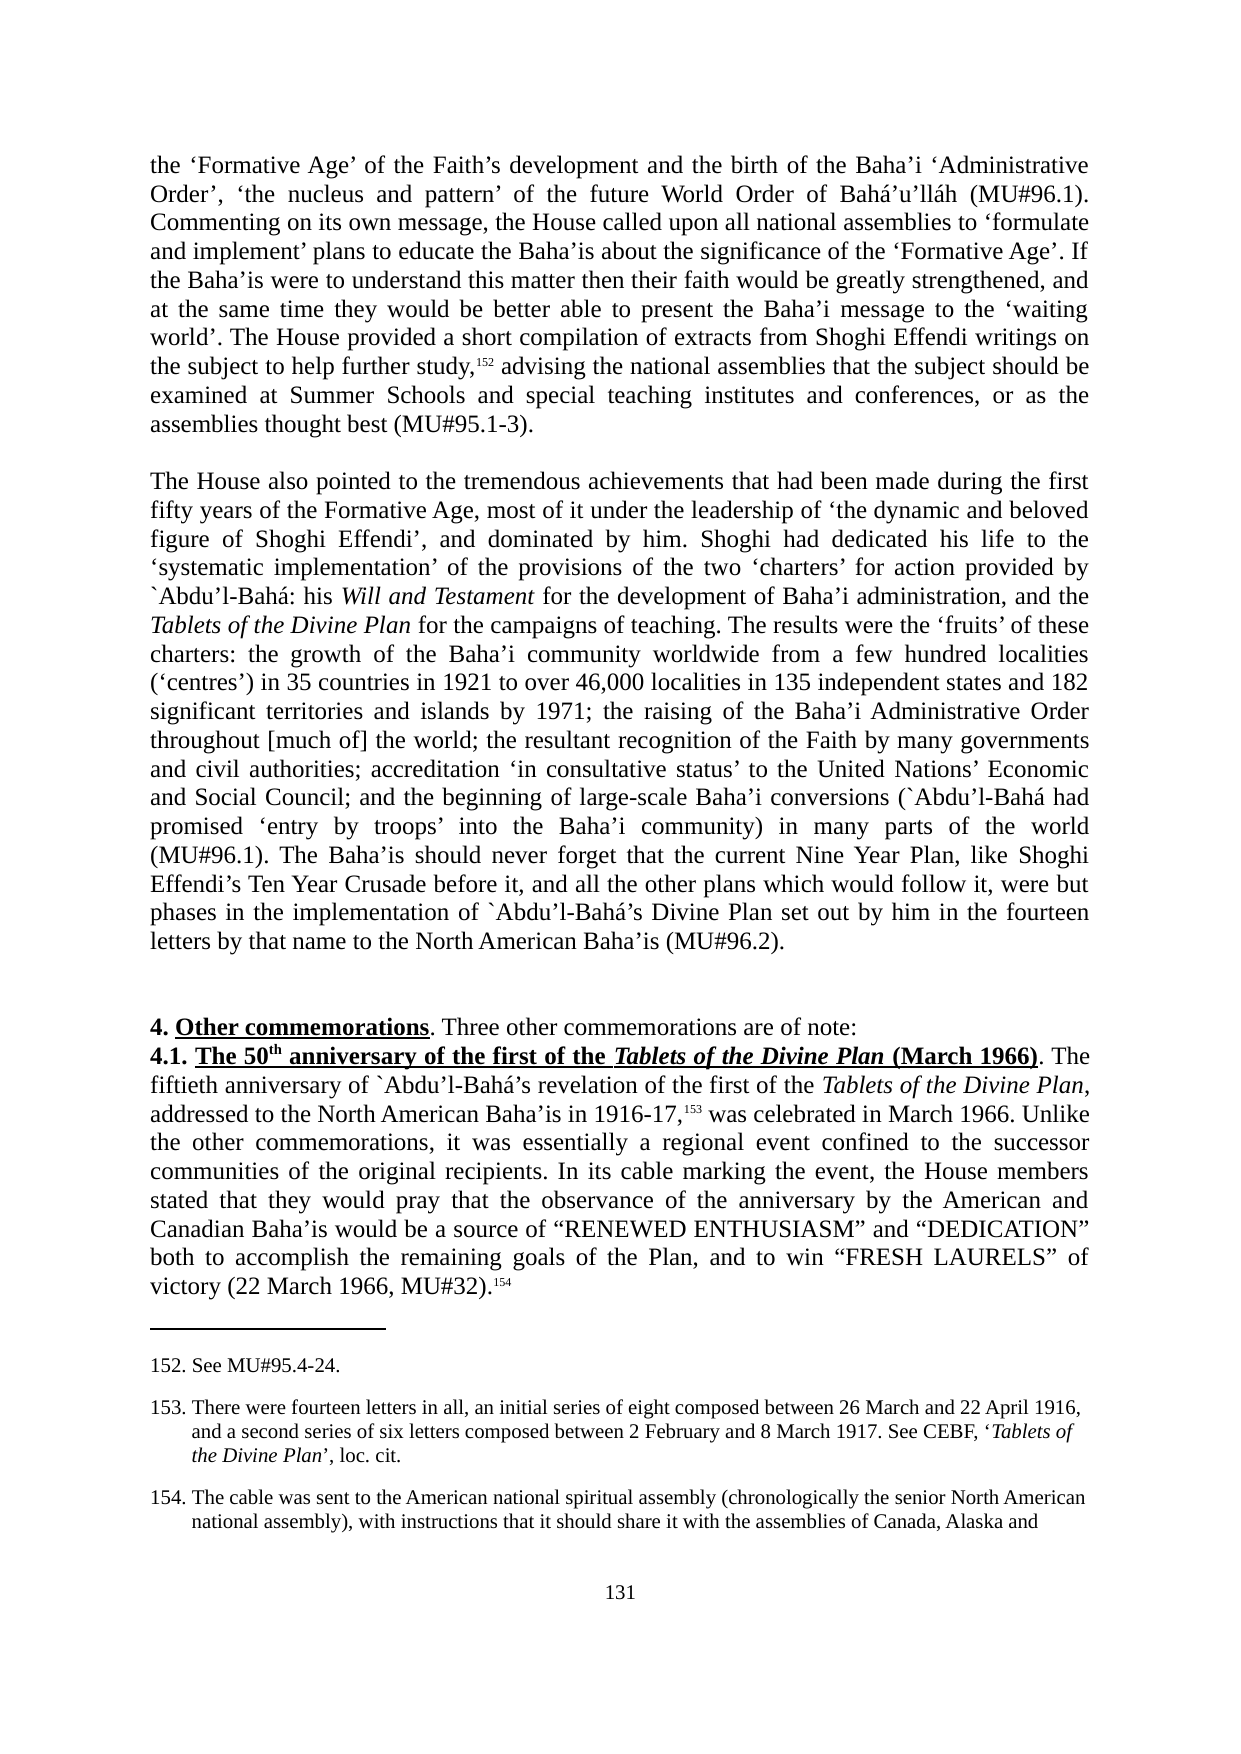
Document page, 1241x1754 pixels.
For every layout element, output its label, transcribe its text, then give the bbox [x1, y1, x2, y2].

text 4. Other commemorations. Three other commemorations are of note: [150, 1012, 1090, 1041]
text the ‘Formative Age’ of the Faith’s development and the birth of the Baha’i ‘Administrative Order’, ‘the nucleus and pattern’ of the future World Order of Bahá’u’lláh (MU#96.1). Commenting on its own message, the House called upon all national assemblies to ‘formulate and implement’ plans to educate the Baha’is about the significance of the ‘Formative Age’. If the Baha’is were to understand this matter then their faith would be greatly strengthened, and at the same time they would be better able to present the Baha’i message to the ‘waiting world’. The House provided a short compilation of extracts from Shoghi Effendi writings on the subject to help further study, advising the national assemblies that the subject should be examined at Summer Schools and special teaching institutes and conferences, or as the assemblies thought best (MU#95.1-3). [150, 150, 1090, 437]
text The House also pointed to the tremendous achievements that had been made during the first fifty years of the Formative Age, most of it under the leadership of ‘the dynamic and beloved figure of Shoghi Effendi’, and dominated by him. Shoghi had dedicated his life to the ‘systematic implementation’ of the provisions of the two ‘charters’ for action provided by `Abdu’l-Bahá: his Will and Testament for the development of Baha’i administration, and the Tablets of the Divine Plan for the campaigns of teaching. The results were the ‘fruits’ of these charters: the growth of the Baha’i community worldwide from a few hundred localities (‘centres’) in 35 countries in 1921 to over 46,000 localities in 135 independent states and 182 significant territories and islands by 1971; the raising of the Baha’i Administrative Order throughout [much of] the world; the resultant recognition of the Faith by many governments and civil authorities; accreditation ‘in consultative status’ to the United Nations’ Economic and Social Council; and the beginning of large-scale Baha’i conversions (`Abdu’l-Bahá had promised ‘entry by troops’ into the Baha’i community) in many parts of the world (MU#96.1). The Baha’is should never forget that the current Nine Year Plan, like Shoghi Effendi’s Ten Year Crusade before it, and all the other plans which would follow it, were but phases in the implementation of `Abdu’l-Bahá’s Divine Plan set out by him in the fourteen letters by that name to the North American Baha’is (MU#96.2). [150, 466, 1090, 955]
text See MU#95.4-24. [150, 1353, 1090, 1377]
text The cable was sent to the American national spiritual assembly (chronologically the senior North American national assembly), with instructions that it should share it with the assemblies of Canada, Alaska and [150, 1484, 1090, 1533]
text 4.1. The 50th anniversary of the first of the Tablets of the Divine Plan (March 1966). The fiftieth anniversary of `Abdu’l-Bahá’s revelation of the first of the Tablets of the Divine Plan, addressed to the North American Baha’is in 1916-17, was celebrated in March 1966. Unlike the other commemorations, it was essentially a regional event confined to the successor communities of the original recipients. In its cable marking the event, the House members stated that they would pray that the observance of the anniversary by the American and Canadian Baha’is would be a source of “RENEWED ENTHUSIASM” and “DEDICATION” both to accomplish the remaining goals of the Plan, and to win “FRESH LAURELS” of victory (22 March 1966, MU#32). [150, 1041, 1090, 1300]
text There were fourteen letters in all, an initial series of eight composed between 26 March and 22 April 1916, and a second series of six letters composed between 2 February and 8 March 1917. See CEBF, ‘Tablets of the Divine Plan’, loc. cit. [150, 1395, 1090, 1467]
